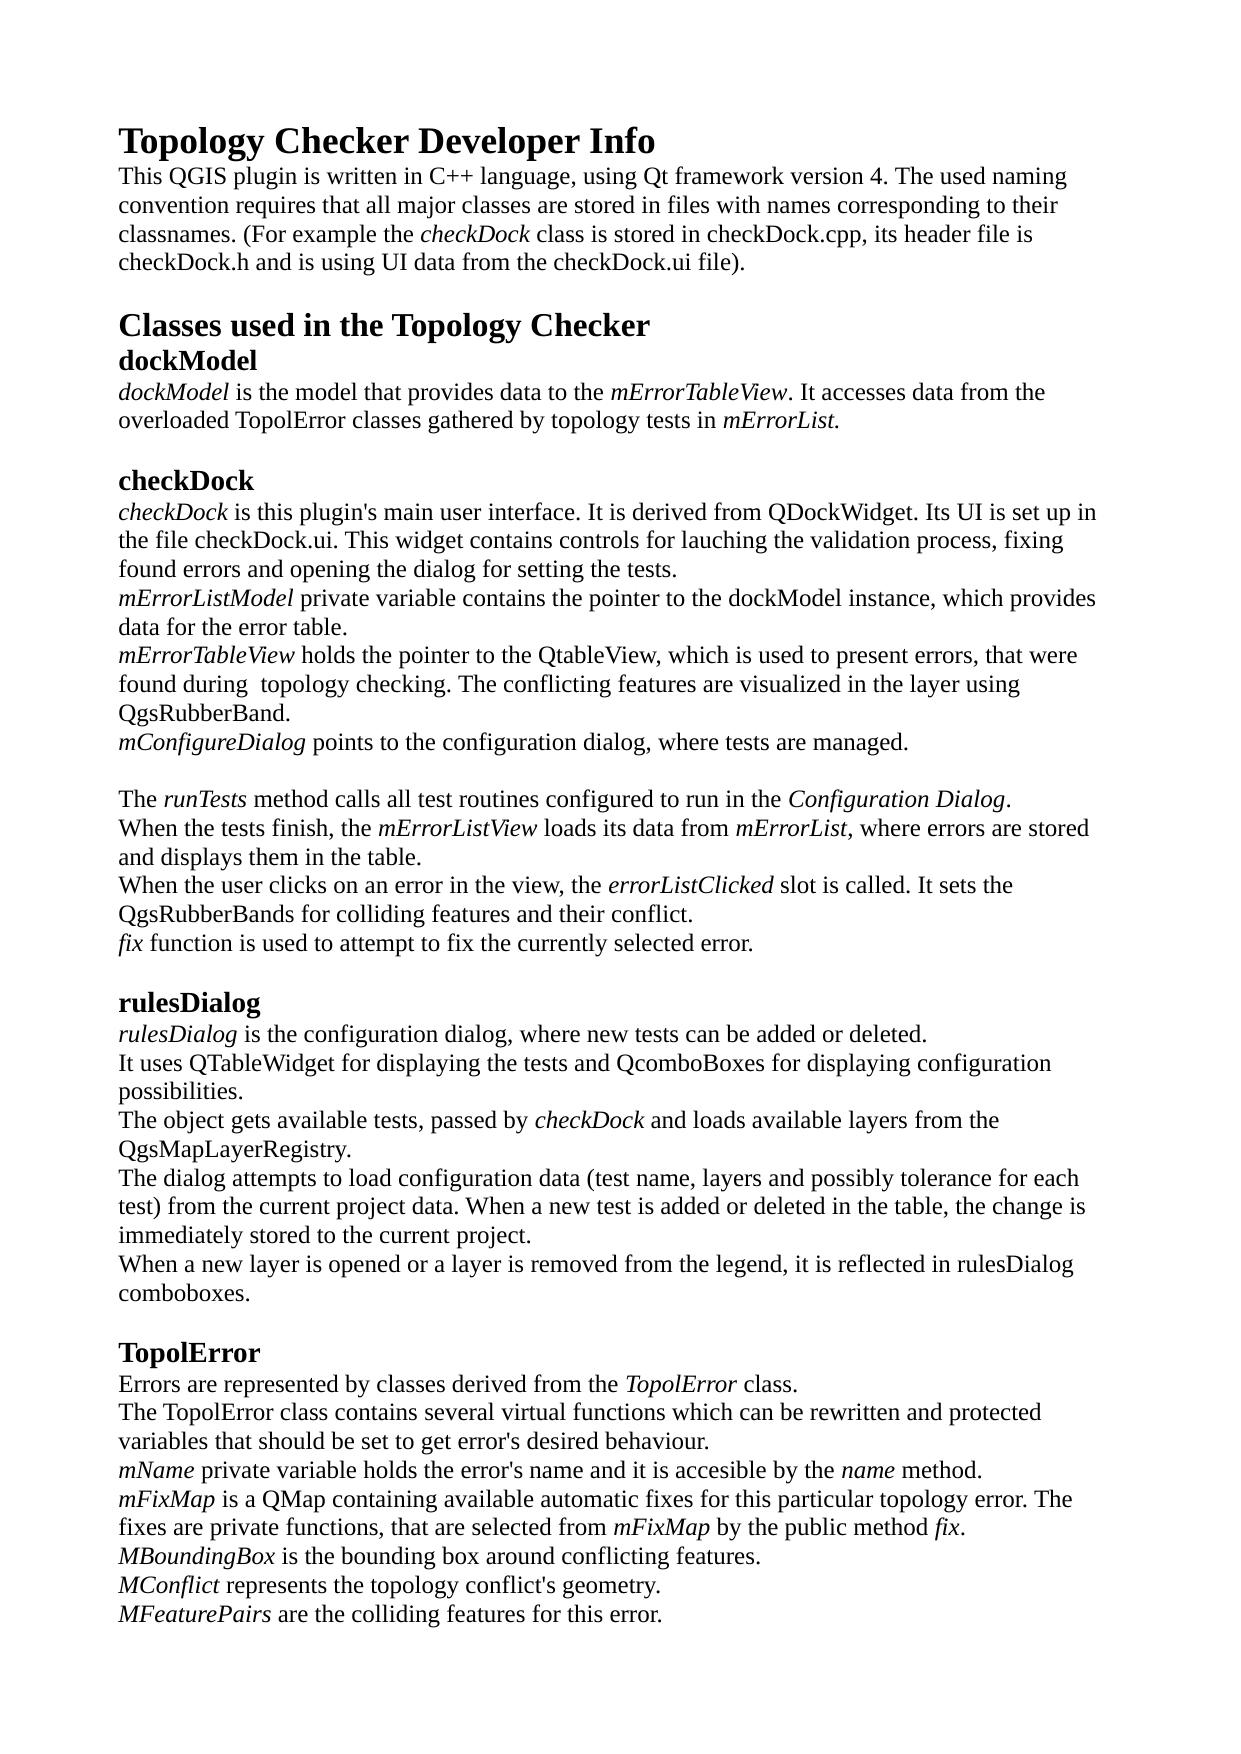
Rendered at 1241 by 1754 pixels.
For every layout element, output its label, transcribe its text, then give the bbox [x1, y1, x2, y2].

text mFixMap is a QMap containing available automatic fixes for this particular topology error. The fixes are private functions, that are selected from mFixMap by the public method fix. [118, 1484, 1122, 1541]
text TopolError [118, 1335, 1122, 1369]
text Errors are represented by classes derived from the TopolError class. [118, 1369, 1122, 1397]
text When the user clicks on an error in the view, the errorListClicked slot is called. It sets the QgsRubberBands for colliding features and their conflict. [118, 870, 1122, 928]
text fix function is used to attempt to fix the currently selected error. [118, 928, 1122, 957]
text checkDock [118, 463, 1122, 497]
text When a new layer is opened or a layer is removed from the legend, it is reflected in rulesDialog comboboxes. [118, 1249, 1122, 1306]
text mName private variable holds the error's name and it is accesible by the name method. [118, 1455, 1122, 1484]
text When the tests finish, the mErrorListView loads its data from mErrorList, where errors are stored and displays them in the table. [118, 813, 1122, 870]
text The runTests method calls all test routines configured to run in the Configuration Dialog. [118, 784, 1122, 813]
text rulesDialog [118, 985, 1122, 1019]
text mErrorTableView holds the pointer to the QtableView, which is used to present errors, that were found during topology checking. The conflicting features are visualized in the layer using QgsRubberBand. [118, 640, 1122, 727]
text The TopolError class contains several virtual functions which can be rewritten and protected variables that should be set to get error's desired behaviour. [118, 1397, 1122, 1455]
text MBoundingBox is the bounding box around conflicting features. [118, 1541, 1122, 1570]
text rulesDialog is the configuration dialog, where new tests can be added or deleted. [118, 1019, 1122, 1048]
text This QGIS plugin is written in C++ language, using Qt framework version 4. The used naming convention requires that all major classes are stored in files with names corresponding to their classnames. (For example the checkDock class is stored in checkDock.cpp, its header file is checkDock.h and is using UI data from the checkDock.ui file). [118, 161, 1122, 276]
text Topology Checker Developer Info [118, 118, 1122, 161]
text dockModel [118, 343, 1122, 377]
text mConfigureDialog points to the configuration dialog, where tests are managed. [118, 727, 1122, 755]
text It uses QTableWidget for displaying the tests and QcomboBoxes for displaying configuration possibilities. [118, 1048, 1122, 1105]
text mErrorListModel private variable contains the pointer to the dockModel instance, which provides data for the error table. [118, 583, 1122, 640]
text checkDock is this plugin's main user interface. It is derived from QDockWidget. Its UI is set up in the file checkDock.ui. This widget contains controls for lauching the validation process, fixing found errors and opening the dialog for setting the tests. [118, 497, 1122, 583]
text Classes used in the Topology Checker [118, 305, 1122, 343]
text The dialog attempts to load configuration data (test name, layers and possibly tolerance for each test) from the current project data. When a new test is added or deleted in the table, the change is immediately stored to the current project. [118, 1163, 1122, 1249]
text MFeaturePairs are the colliding features for this error. [118, 1599, 1122, 1627]
text MConflict represents the topology conflict's geometry. [118, 1570, 1122, 1599]
text The object gets available tests, passed by checkDock and loads available layers from the QgsMapLayerRegistry. [118, 1105, 1122, 1163]
text dockModel is the model that provides data to the mErrorTableView. It accesses data from the overloaded TopolError classes gathered by topology tests in mErrorList. [118, 377, 1122, 434]
